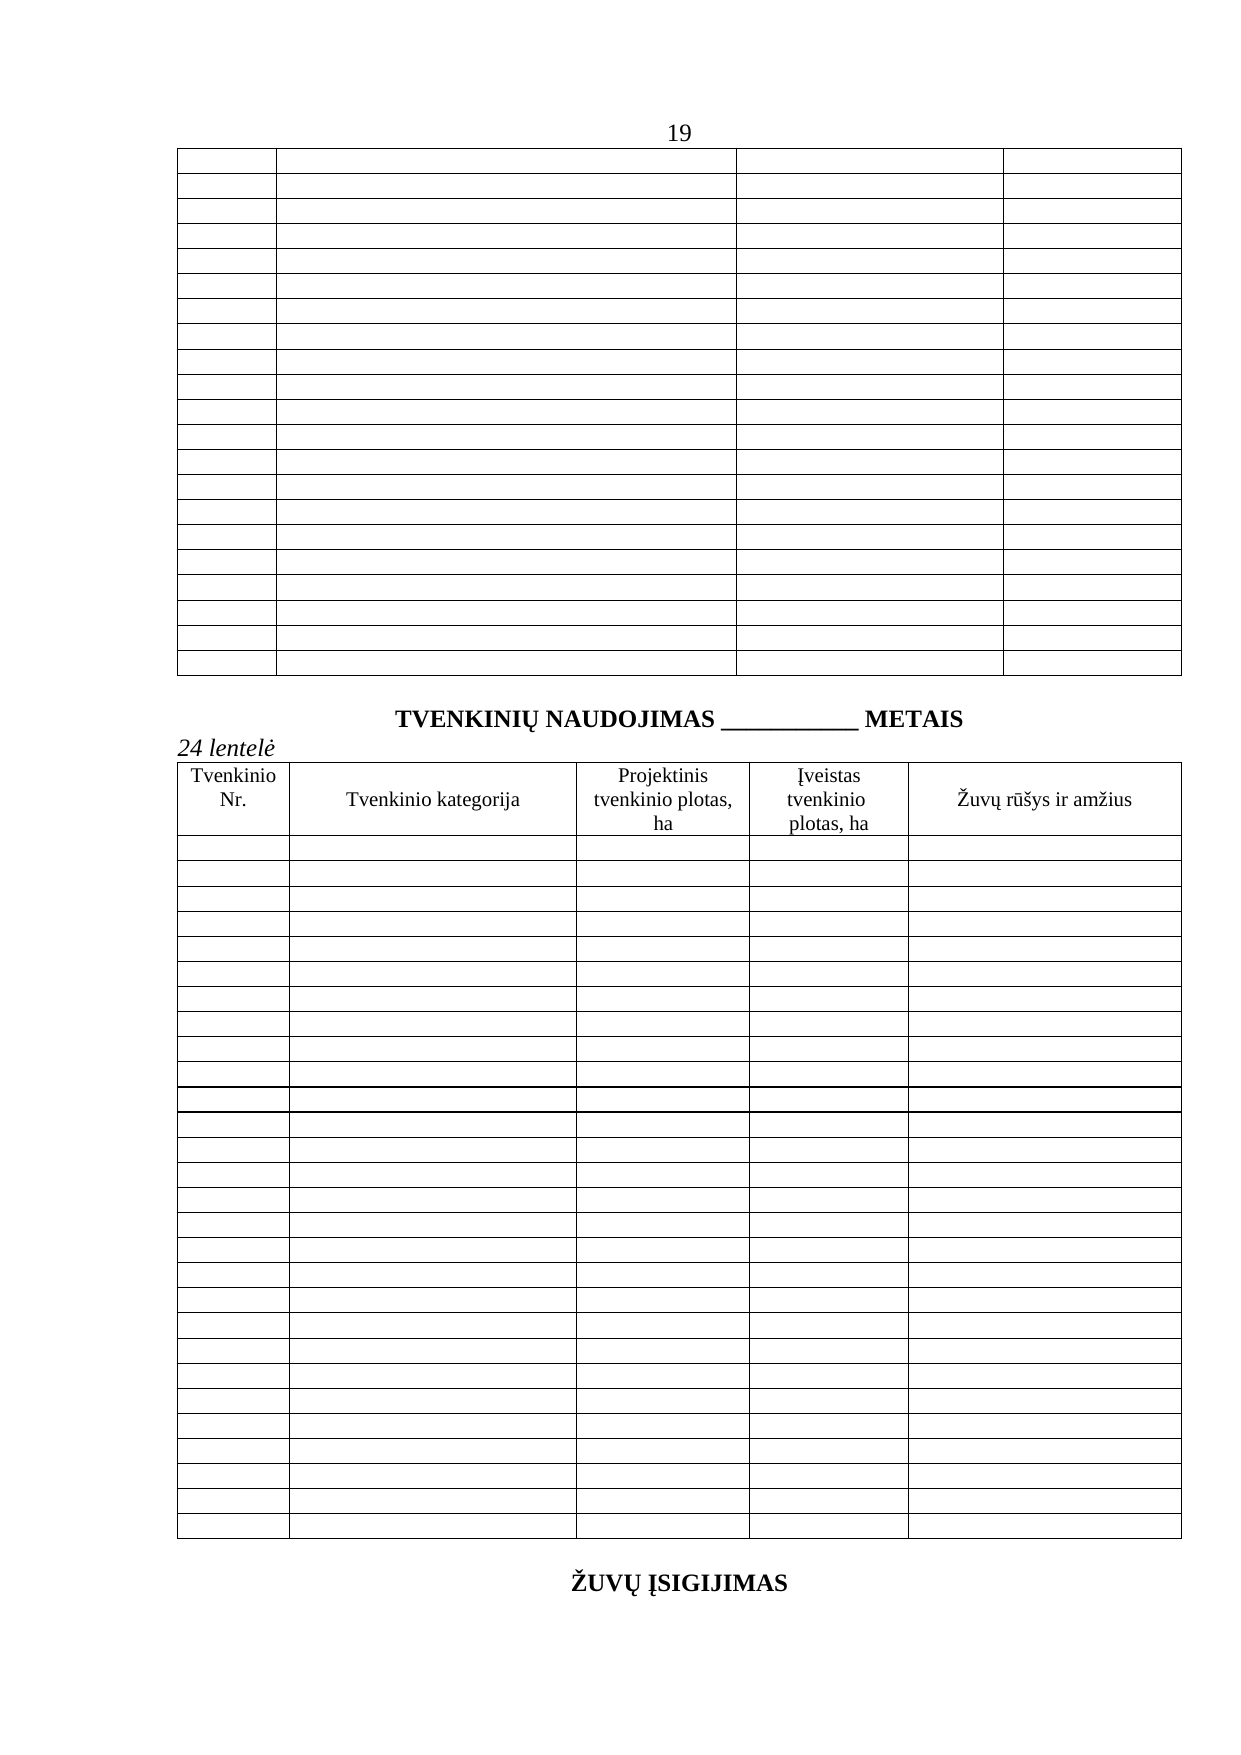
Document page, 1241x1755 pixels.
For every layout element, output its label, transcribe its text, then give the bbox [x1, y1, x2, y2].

text Tvenkinių naudojimas ___________ metaiS [177, 704, 1181, 733]
table_cell [750, 1238, 908, 1262]
table_cell [909, 1213, 1181, 1237]
table_cell [909, 987, 1181, 1011]
table_cell [909, 1012, 1181, 1036]
table_cell [290, 1138, 576, 1162]
table_cell [178, 1037, 289, 1061]
table_cell [909, 836, 1181, 860]
table_cell [178, 375, 276, 399]
table_cell [750, 1163, 908, 1187]
table_cell [277, 224, 736, 248]
table_cell [178, 912, 289, 936]
table_cell [1004, 450, 1181, 474]
table_cell [577, 1514, 749, 1538]
table_cell [909, 1062, 1181, 1086]
table_cell [577, 1238, 749, 1262]
table_cell [909, 1288, 1181, 1312]
table_cell [178, 1138, 289, 1162]
table_cell [909, 1489, 1181, 1513]
table_cell [577, 1188, 749, 1212]
table_cell [750, 937, 908, 961]
table_cell [737, 324, 1003, 348]
table_cell [577, 836, 749, 860]
table_cell [750, 1339, 908, 1362]
table_cell [290, 1288, 576, 1312]
table_cell [178, 324, 276, 348]
table_cell [909, 912, 1181, 936]
table_cell [909, 1113, 1181, 1137]
table_cell [750, 1313, 908, 1337]
table_cell [178, 575, 276, 599]
table_cell [290, 1389, 576, 1413]
table_cell [178, 937, 289, 961]
table_cell [290, 912, 576, 936]
table_cell [909, 1464, 1181, 1488]
table_cell [277, 601, 736, 624]
table_cell [737, 450, 1003, 474]
table_cell [1004, 626, 1181, 650]
table_cell [750, 1364, 908, 1388]
table_cell [178, 987, 289, 1011]
table_cell [909, 1263, 1181, 1287]
table_cell [909, 861, 1181, 886]
table_cell [909, 1439, 1181, 1463]
table_cell [1004, 475, 1181, 499]
table_cell [178, 1188, 289, 1212]
table_cell [737, 149, 1003, 173]
table_cell [178, 1238, 289, 1262]
table_header Tvenkinio kategorija [290, 763, 576, 835]
table_cell [277, 450, 736, 474]
table_cell [909, 1088, 1181, 1111]
table_cell [290, 861, 576, 886]
table_cell [577, 1439, 749, 1463]
table_cell [909, 1389, 1181, 1413]
table_cell [178, 1389, 289, 1413]
table_cell [178, 1339, 289, 1362]
table_cell [1004, 550, 1181, 574]
table_cell [750, 987, 908, 1011]
table_header Tvenkinio Nr. [178, 763, 289, 835]
table_cell [750, 1489, 908, 1513]
table_cell [178, 1464, 289, 1488]
table_cell [737, 575, 1003, 599]
table_cell [277, 575, 736, 599]
table_cell [290, 1414, 576, 1438]
table_cell [577, 1414, 749, 1438]
table_cell [178, 425, 276, 449]
table_cell [290, 1012, 576, 1036]
table_cell [909, 937, 1181, 961]
table_cell [277, 249, 736, 273]
table_cell [909, 1313, 1181, 1337]
table_cell [750, 1088, 908, 1111]
table_cell [178, 550, 276, 574]
table_cell [750, 1188, 908, 1212]
table_cell [737, 274, 1003, 298]
table_cell [909, 1188, 1181, 1212]
table_cell [290, 1514, 576, 1538]
table_cell [178, 400, 276, 424]
table_cell [909, 1414, 1181, 1438]
table_cell [750, 836, 908, 860]
table_cell [178, 1313, 289, 1337]
table_cell [290, 1339, 576, 1362]
table_cell [290, 962, 576, 986]
table_cell [750, 1414, 908, 1438]
table_cell [750, 1062, 908, 1086]
table_header Žuvų rūšys ir amžius [909, 763, 1181, 835]
table_cell [750, 1138, 908, 1162]
table_cell [737, 601, 1003, 624]
table_cell [178, 350, 276, 373]
table_cell [577, 1138, 749, 1162]
table_cell [277, 475, 736, 499]
table_cell [577, 1213, 749, 1237]
table_cell [577, 1288, 749, 1312]
table_cell [737, 626, 1003, 650]
table_cell [1004, 174, 1181, 198]
table_cell [909, 1514, 1181, 1538]
table_cell [178, 1088, 289, 1111]
table_cell [1004, 274, 1181, 298]
table_cell [737, 350, 1003, 373]
table_cell [1004, 299, 1181, 323]
table_cell [277, 199, 736, 223]
table_cell [277, 626, 736, 650]
table_cell [178, 174, 276, 198]
table_cell [290, 1088, 576, 1111]
table_cell [909, 1138, 1181, 1162]
table_cell [577, 1364, 749, 1388]
table_cell [178, 249, 276, 273]
table_cell [750, 1263, 908, 1287]
table_cell [178, 1263, 289, 1287]
table_header Projektinis tvenkinio plotas, ha [577, 763, 749, 835]
table_cell [1004, 199, 1181, 223]
table_cell [750, 1213, 908, 1237]
table_cell [290, 987, 576, 1011]
table_cell [750, 1439, 908, 1463]
table_cell [178, 836, 289, 860]
table_cell [277, 375, 736, 399]
table_cell [737, 375, 1003, 399]
table_cell [277, 400, 736, 424]
table_cell [290, 1213, 576, 1237]
table_cell [178, 962, 289, 986]
table_cell [750, 861, 908, 886]
table_cell [577, 1037, 749, 1061]
table_cell [577, 1489, 749, 1513]
table_cell [178, 299, 276, 323]
table_cell [737, 199, 1003, 223]
table_cell [1004, 324, 1181, 348]
table_cell [577, 1464, 749, 1488]
table_cell [290, 887, 576, 911]
table_cell [290, 1364, 576, 1388]
table_cell [1004, 224, 1181, 248]
text Žuvų įsigijimas [177, 1568, 1181, 1597]
table_cell [909, 1339, 1181, 1362]
table_cell [737, 249, 1003, 273]
table_cell [577, 887, 749, 911]
table_cell [277, 174, 736, 198]
table_cell [737, 651, 1003, 675]
table_cell [290, 1037, 576, 1061]
table_cell [178, 651, 276, 675]
table_cell [1004, 249, 1181, 273]
table_cell [178, 1062, 289, 1086]
table_cell [577, 1313, 749, 1337]
table_cell [737, 500, 1003, 524]
table_cell [178, 1113, 289, 1137]
table_cell [1004, 575, 1181, 599]
table_cell [577, 1389, 749, 1413]
table_cell [909, 1364, 1181, 1388]
table_cell [737, 224, 1003, 248]
table_cell [1004, 400, 1181, 424]
table_cell [178, 500, 276, 524]
table_cell [737, 525, 1003, 549]
table_cell [178, 149, 276, 173]
table_cell [277, 550, 736, 574]
table_cell [178, 1364, 289, 1388]
table_cell [178, 1514, 289, 1538]
table_cell [1004, 350, 1181, 373]
table_cell [277, 425, 736, 449]
table_cell [909, 1163, 1181, 1187]
table_cell [277, 299, 736, 323]
table_cell [178, 199, 276, 223]
table_cell [290, 1238, 576, 1262]
table_cell [750, 962, 908, 986]
table_cell [577, 1012, 749, 1036]
table_cell [1004, 500, 1181, 524]
table_cell [290, 1188, 576, 1212]
table_header Įveistas tvenkinio plotas, ha [750, 763, 908, 835]
table_cell [750, 1464, 908, 1488]
table_cell [178, 626, 276, 650]
table_cell [750, 887, 908, 911]
text 24 lentelė [177, 733, 1181, 762]
table_cell [577, 912, 749, 936]
table_cell [178, 1163, 289, 1187]
table_cell [277, 149, 736, 173]
table_cell [750, 1113, 908, 1137]
table_cell [737, 475, 1003, 499]
table_cell [737, 550, 1003, 574]
table_cell [577, 987, 749, 1011]
table_cell [909, 1037, 1181, 1061]
table_cell [178, 1288, 289, 1312]
table_cell [1004, 651, 1181, 675]
table_cell [750, 1288, 908, 1312]
table_cell [178, 525, 276, 549]
table_cell [178, 475, 276, 499]
table_cell [909, 887, 1181, 911]
table_cell [178, 274, 276, 298]
table_cell [577, 861, 749, 886]
table_cell [178, 601, 276, 624]
table_cell [1004, 375, 1181, 399]
table_cell [290, 1113, 576, 1137]
table_cell [750, 1389, 908, 1413]
table_cell [290, 937, 576, 961]
table_cell [577, 962, 749, 986]
table_cell [909, 962, 1181, 986]
table_cell [178, 450, 276, 474]
table_cell [277, 525, 736, 549]
table_cell [909, 1238, 1181, 1262]
table_cell [178, 1213, 289, 1237]
table_cell [737, 174, 1003, 198]
table_cell [277, 500, 736, 524]
table_cell [577, 1263, 749, 1287]
table_cell [178, 1012, 289, 1036]
table_cell [178, 887, 289, 911]
table_cell [290, 1489, 576, 1513]
table_cell [290, 836, 576, 860]
table_cell [737, 299, 1003, 323]
table_cell [277, 274, 736, 298]
table_cell [290, 1313, 576, 1337]
table_cell [577, 1113, 749, 1137]
table_cell [737, 425, 1003, 449]
table_cell [1004, 149, 1181, 173]
table_cell [750, 1012, 908, 1036]
table_cell [277, 324, 736, 348]
table_cell [290, 1163, 576, 1187]
table_cell [178, 1439, 289, 1463]
table_cell [277, 651, 736, 675]
table_cell [178, 861, 289, 886]
table_cell [750, 1037, 908, 1061]
table_cell [577, 1088, 749, 1111]
table_cell [290, 1464, 576, 1488]
table_cell [750, 1514, 908, 1538]
table_cell [178, 1489, 289, 1513]
table_cell [737, 400, 1003, 424]
table_cell [277, 350, 736, 373]
table_cell [1004, 601, 1181, 624]
table_cell [290, 1263, 576, 1287]
table_cell [577, 1062, 749, 1086]
table_cell [1004, 425, 1181, 449]
table_cell [178, 224, 276, 248]
table_cell [577, 937, 749, 961]
table_cell [1004, 525, 1181, 549]
table_cell [290, 1062, 576, 1086]
table_cell [750, 912, 908, 936]
table_cell [577, 1339, 749, 1362]
table_cell [290, 1439, 576, 1463]
table_cell [577, 1163, 749, 1187]
table_cell [178, 1414, 289, 1438]
